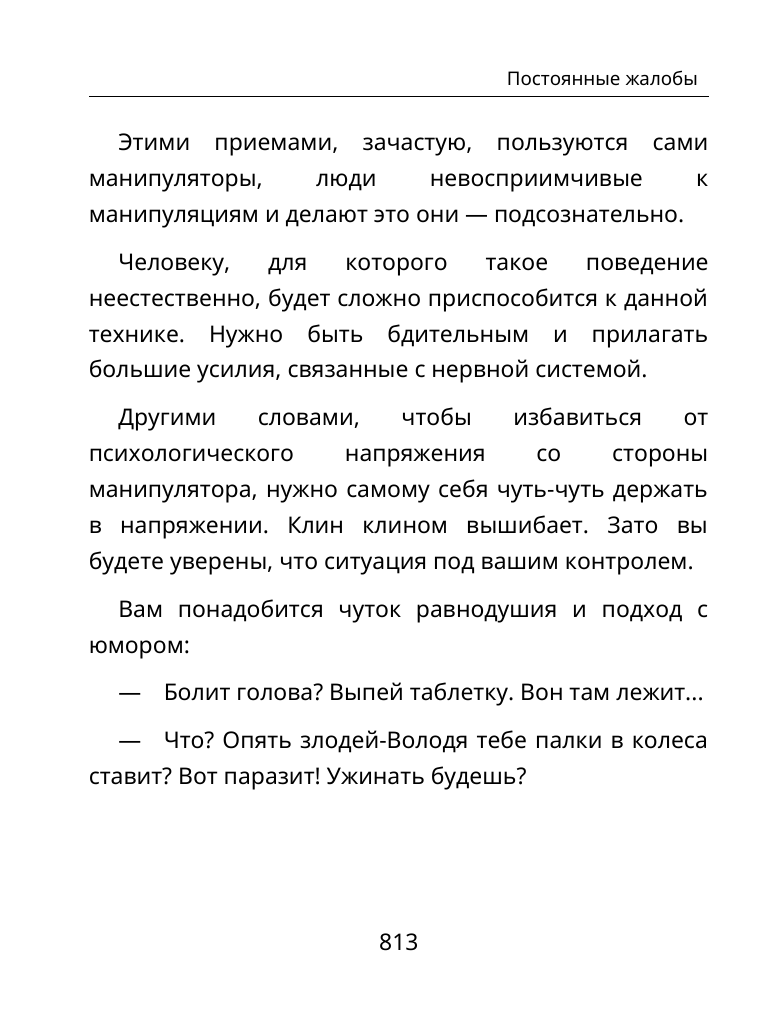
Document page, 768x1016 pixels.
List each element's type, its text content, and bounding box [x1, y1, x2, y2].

text Этими приемами, зачастую, пользуются сами манипуляторы, люди невосприимчивые к манипуляциям и делают это они — подсознательно. [88, 126, 709, 229]
text Человеку, для которого такое поведение неестественно, будет сложно приспособится к данной технике. Нужно быть бдительным и прилагать большие усилия, связанные с нервной системой. [88, 246, 709, 385]
list Что? Опять злодей-Володя тебе палки в колеса ставит? Вот паразит! Ужинать будешь? [88, 724, 709, 791]
text Вам понадобится чуток равнодушия и подход с юмором: [88, 593, 709, 660]
list Болит голова? Выпей таблетку. Вон там лежит... [88, 676, 709, 707]
text Другими словами, чтобы избавиться от психологического напряжения со стороны манипулятора, нужно самому себя чуть-чуть держать в напряжении. Клин клином вышибает. Зато вы будете уверены, что ситуация под вашим контролем. [88, 401, 709, 576]
